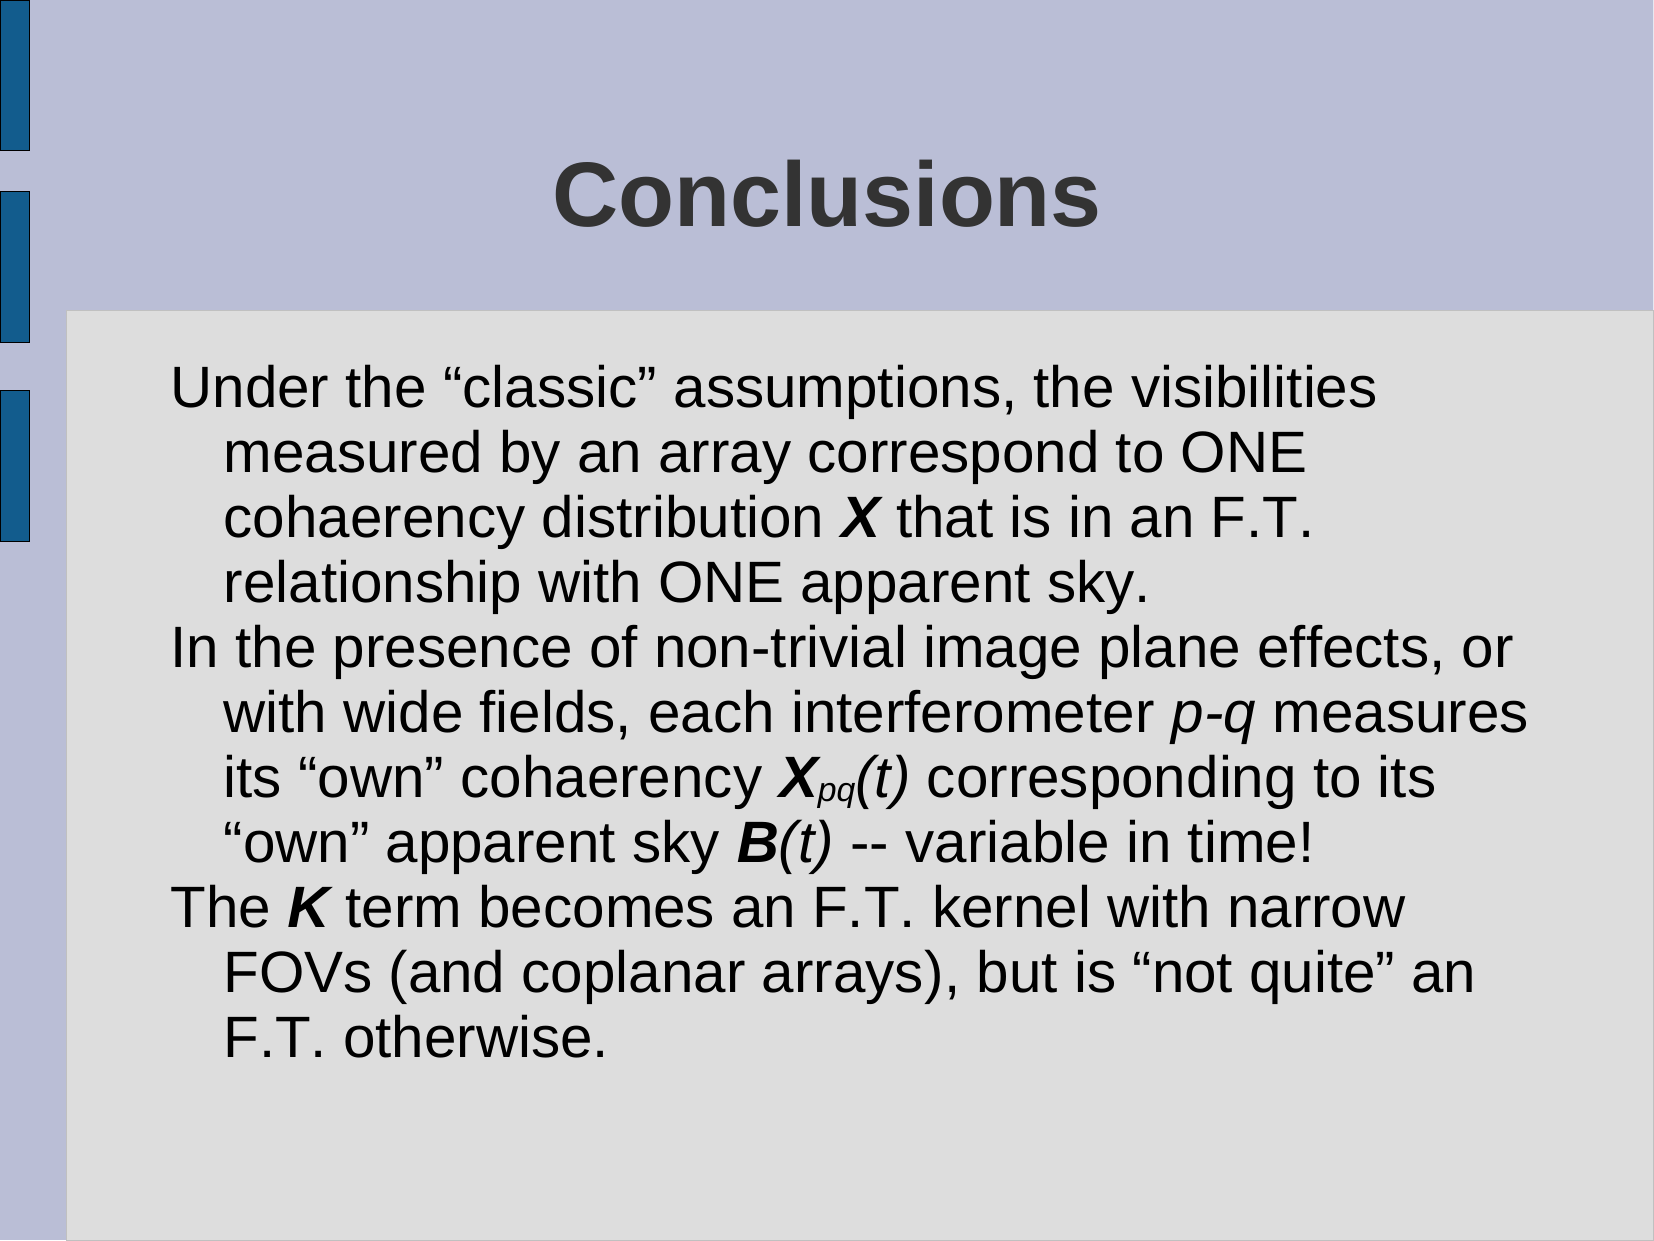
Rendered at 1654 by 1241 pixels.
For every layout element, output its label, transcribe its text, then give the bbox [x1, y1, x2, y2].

title Conclusions [121, 91, 1534, 299]
list Under the “classic” assumptions, the visibilities measured by an array correspond to ONE cohaerency distribution X that is in an F.T. relationship with ONE apparent sky. In the presence of non-trivial image plane effects, or with wide fields, each interferometer p-q measures its “own” cohaerency Xpq(t) corresponding to its “own” apparent sky B(t) -- variable in time! The K term becomes an F.T. kernel with narrow FOVs (and coplanar arrays), but is “not quite” an F.T. otherwise. [152, 354, 1565, 1186]
